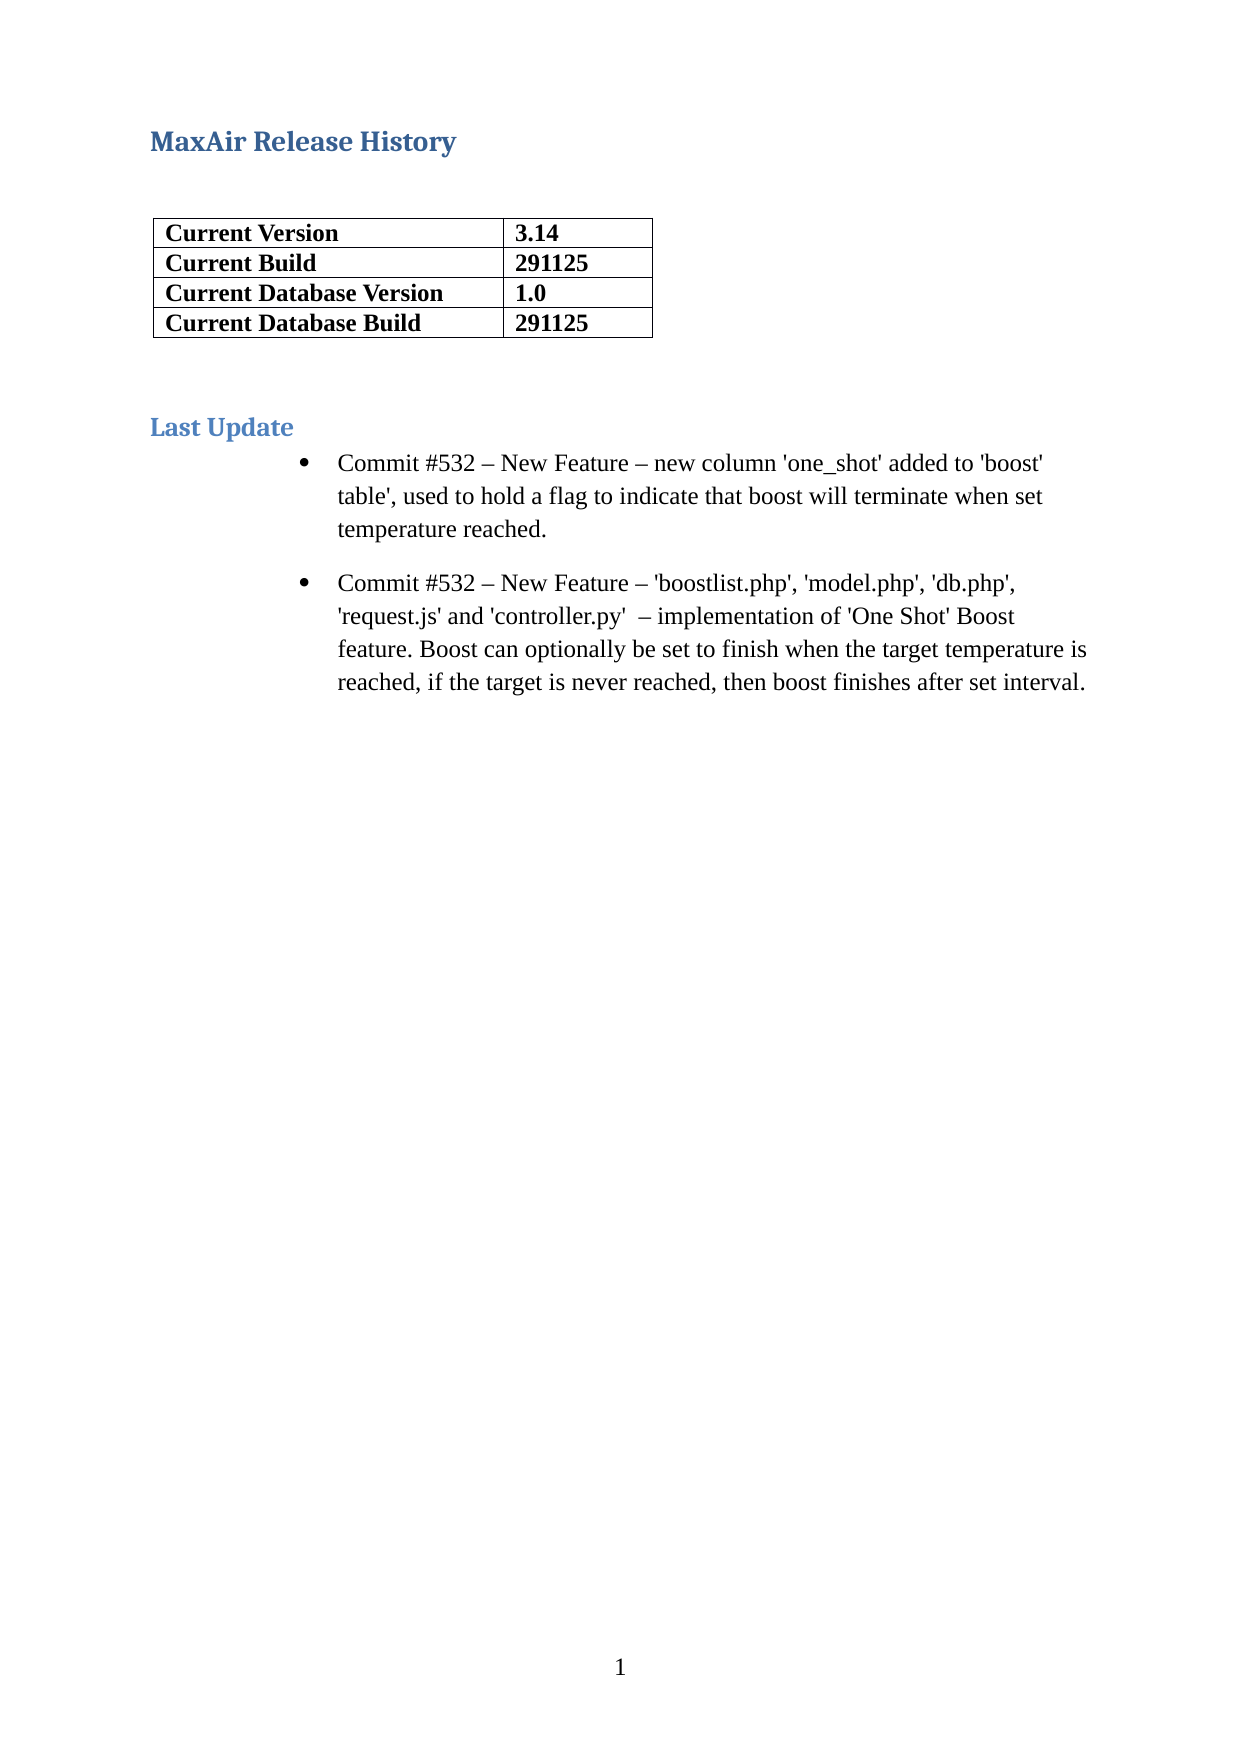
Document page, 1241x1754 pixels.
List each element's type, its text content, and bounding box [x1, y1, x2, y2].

table_header 3.14 [504, 219, 652, 247]
table_cell Current Build [154, 248, 503, 277]
table_cell Current Database Version [154, 278, 503, 307]
subtitle MaxAir Release History [150, 125, 1090, 158]
subtitle Last Update [150, 412, 1090, 443]
list Commit #532 – New Feature – 'boostlist.php', 'model.php', 'db.php', 'request.js' and 'controller.py' – implementation of 'One Shot' Boost feature. Boost can optionally be set to finish when the target temperature is reached, if the target is never reached, then boost finishes after set interval. [300, 568, 1090, 696]
table_cell Current Database Build [154, 308, 503, 337]
table_cell 291125 [504, 308, 652, 337]
list Commit #532 – New Feature – new column 'one_shot' added to 'boost' table', used to hold a flag to indicate that boost will terminate when set temperature reached. [300, 448, 1090, 543]
table_header Current Version [154, 219, 503, 247]
table_cell 1.0 [504, 278, 652, 307]
table_cell 291125 [504, 248, 652, 277]
